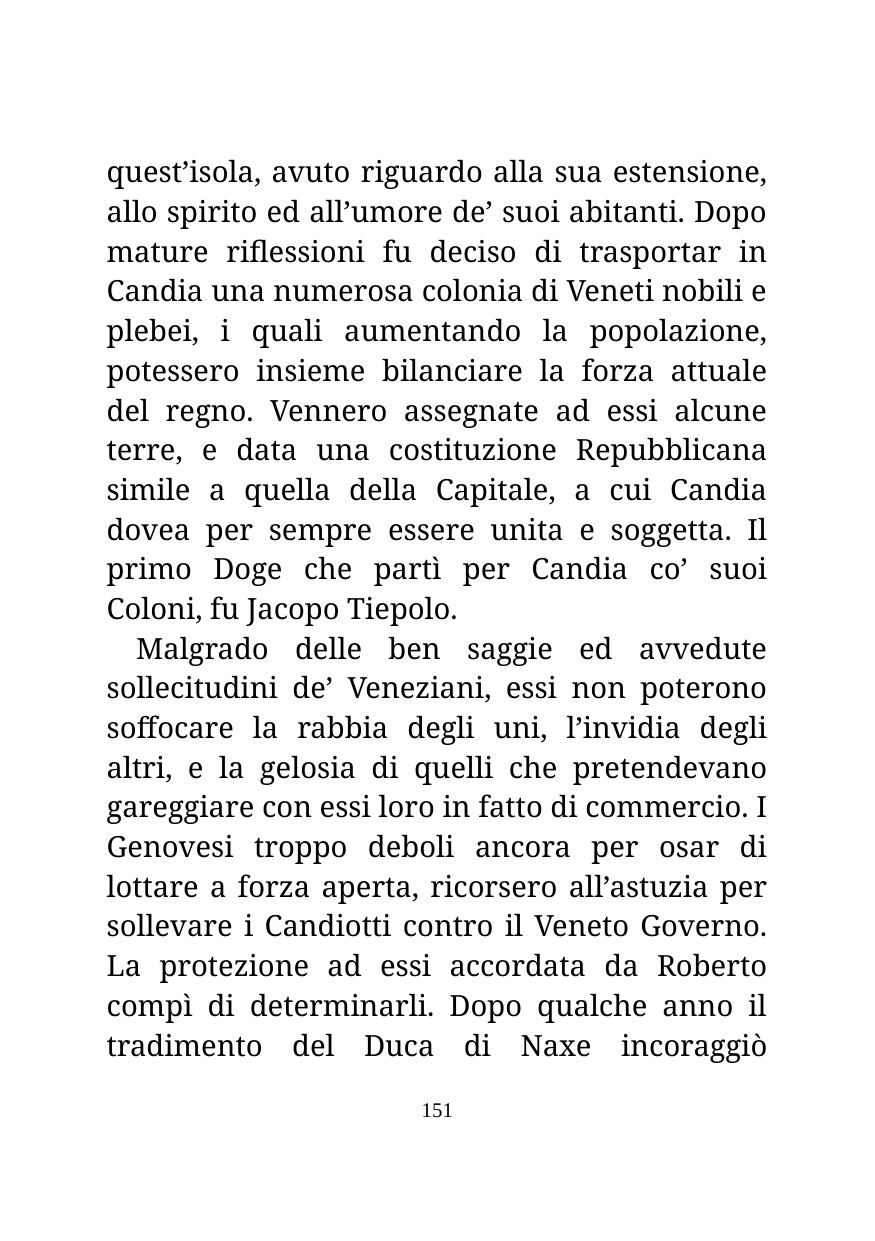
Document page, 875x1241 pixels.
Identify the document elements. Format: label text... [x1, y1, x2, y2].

text Malgrado delle ben saggie ed avvedute sollecitudini de’ Veneziani, essi non poterono soffocare la rabbia degli uni, l’invidia degli altri, e la gelosia di quelli che pretendevano gareggiare con essi loro in fatto di commercio. I Genovesi troppo deboli ancora per osar di lottare a forza aperta, ricorsero all’astuzia per sollevare i Candiotti contro il Veneto Governo. La protezione ad essi accordata da Roberto compì di determinarli. Dopo qualche anno il tradimento del Duca di Naxe incoraggiò [106, 628, 768, 1064]
text quest’isola, avuto riguardo alla sua estensione, allo spirito ed all’umore de’ suoi abitanti. Dopo mature riflessioni fu deciso di trasportar in Candia una numerosa colonia di Veneti nobili e plebei, i quali aumentando la popolazione, potessero insieme bilanciare la forza attuale del regno. Vennero assegnate ad essi alcune terre, e data una costituzione Repubblicana simile a quella della Capitale, a cui Candia dovea per sempre essere unita e soggetta. Il primo Doge che partì per Candia co’ suoi Coloni, fu Jacopo Tiepolo. [106, 152, 768, 628]
